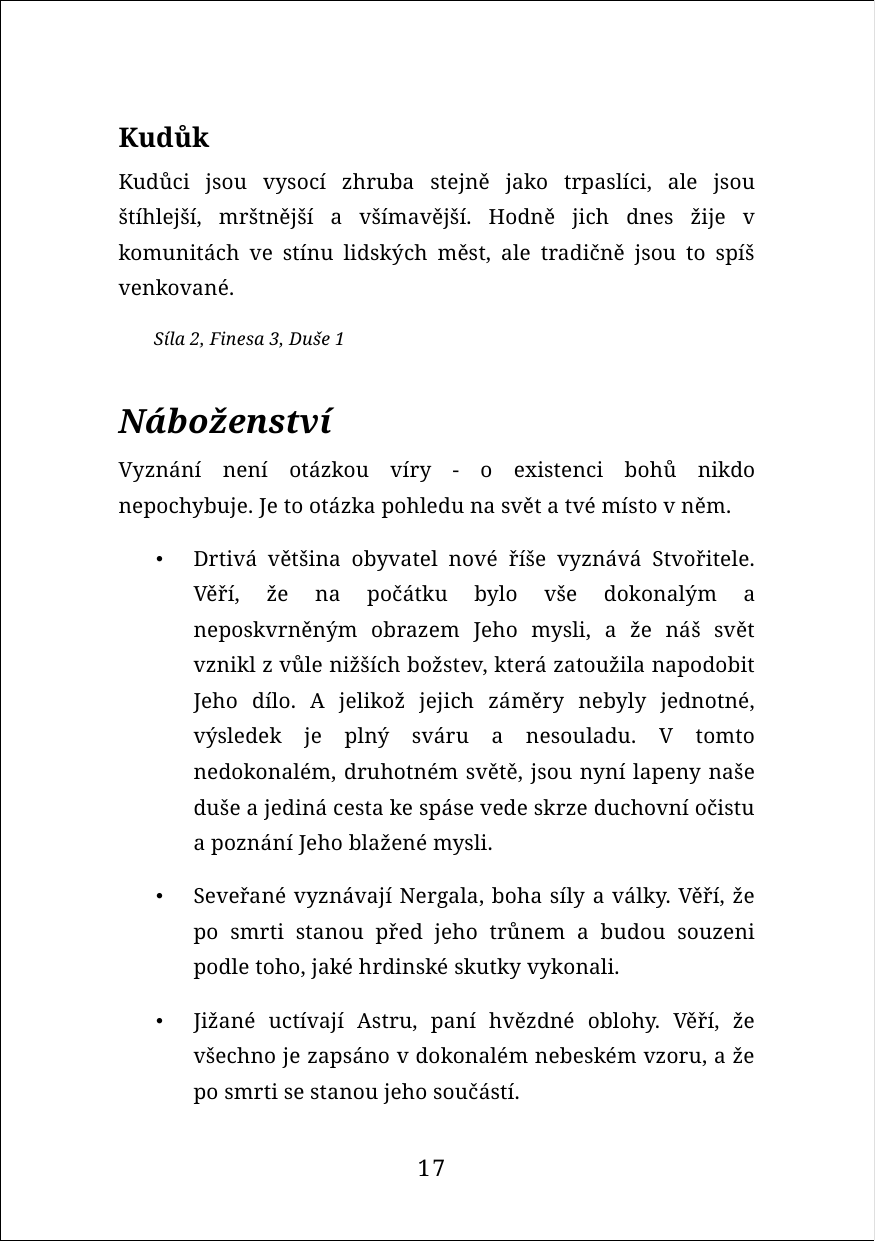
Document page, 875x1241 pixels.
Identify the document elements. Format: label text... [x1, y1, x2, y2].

list Síla 2, Finesa 3, Duše 1 [154, 327, 756, 351]
list Jižané uctívají Astru, paní hvězdné oblohy. Věří, že všechno je zapsáno v dokonalém nebeském vzoru, a že po smrti se stanou jeho součástí. [156, 1006, 756, 1105]
subtitle Náboženství [118, 398, 756, 443]
text Kudůci jsou vysocí zhruba stejně jako trpaslíci, ale jsou štíhlejší, mrštnější a všímavější. Hodně jich dnes žije v komunitách ve stínu lidských měst, ale tradičně jsou to spíš venkované. [118, 167, 756, 302]
text Vyznání není otázkou víry - o existenci bohů nikdo nepochybuje. Je to otázka pohledu na svět a tvé místo v něm. [118, 455, 756, 519]
list Drtivá většina obyvatel nové říše vyznává Stvořitele. Věří, že na počátku bylo vše dokonalým a neposkvrněným obrazem Jeho mysli, a že náš svět vznikl z vůle nižších božstev, která zatoužila napodobit Jeho dílo. A jelikož jejich záměry nebyly jednotné, výsledek je plný sváru a nesouladu. V tomto nedokonalém, druhotném světě, jsou nyní lapeny naše duše a jediná cesta ke spáse vede skrze duchovní očistu a poznání Jeho blažené mysli. [156, 544, 756, 857]
list Seveřané vyznávají Nergala, boha síly a války. Věří, že po smrti stanou před jeho trůnem a budou souzeni podle toho, jaké hrdinské skutky vykonali. [156, 881, 756, 981]
subtitle Kudůk [118, 118, 756, 155]
